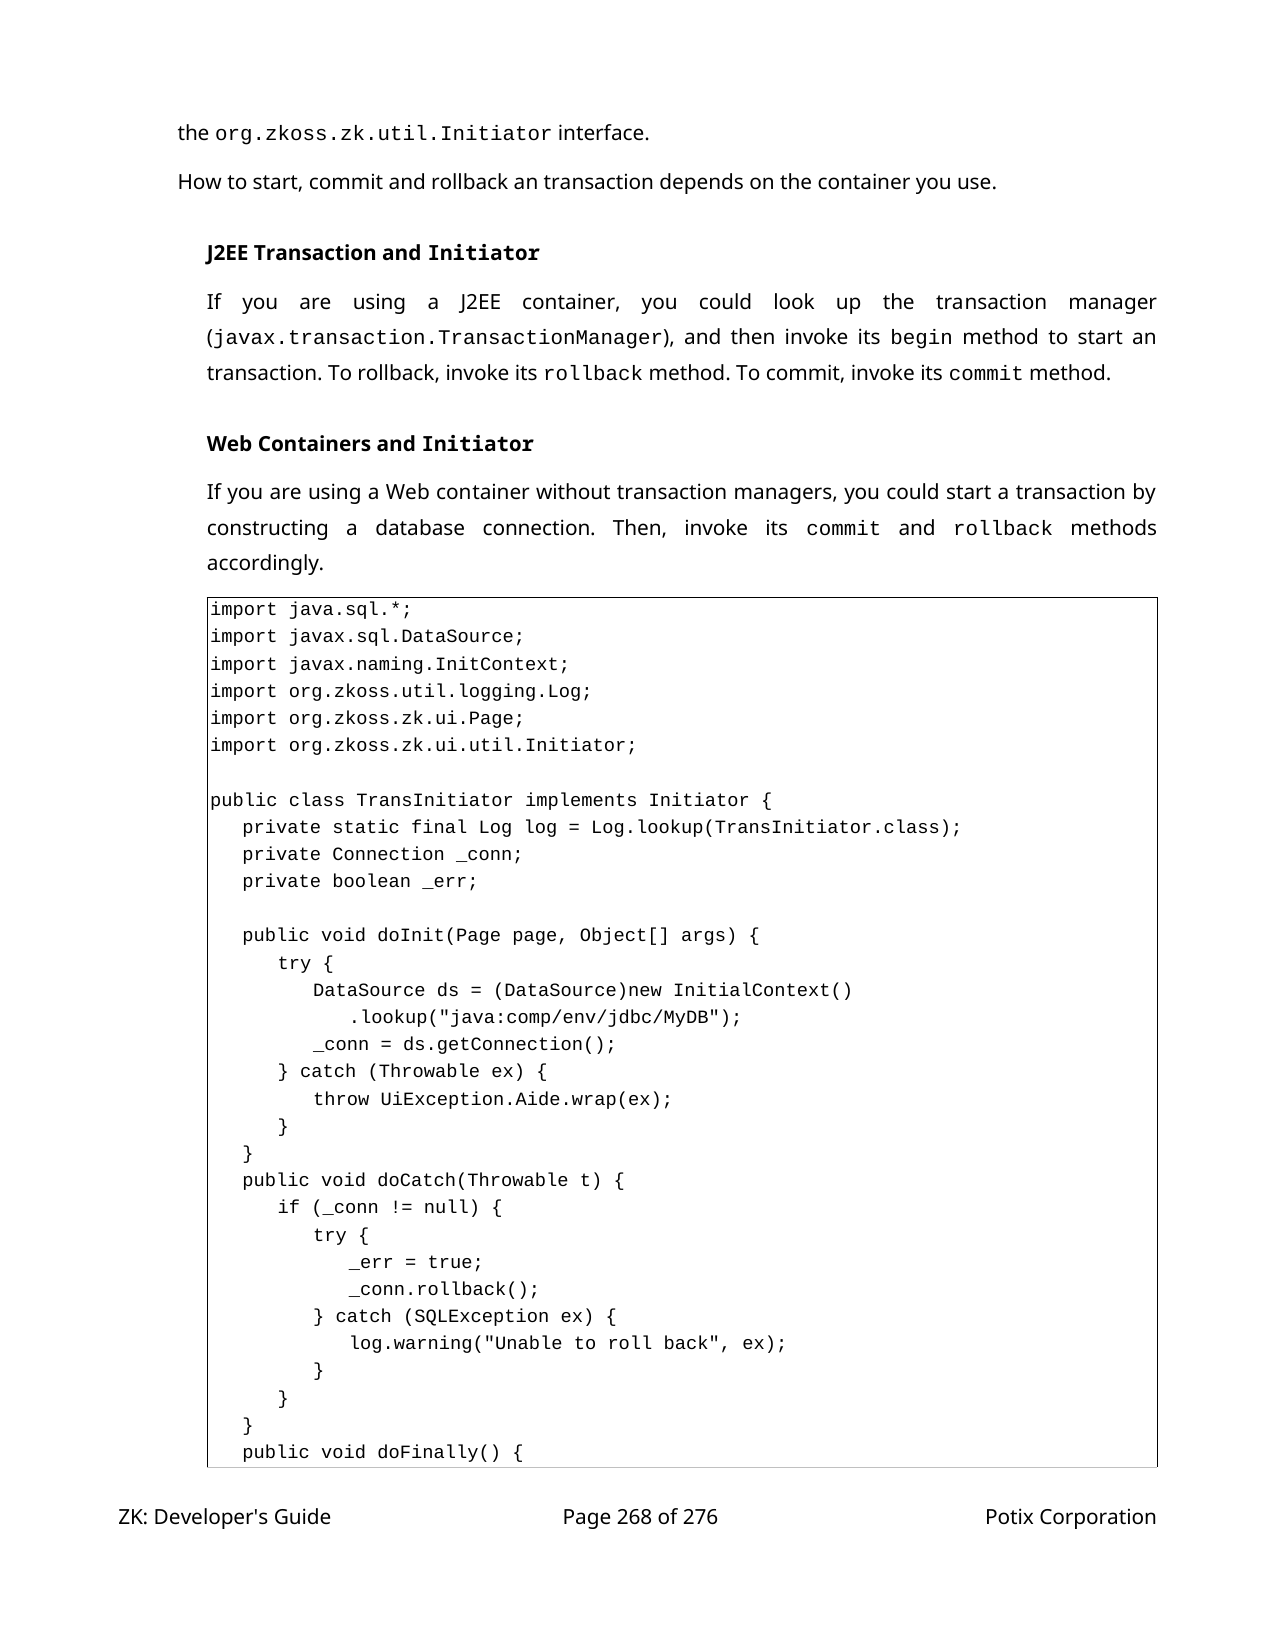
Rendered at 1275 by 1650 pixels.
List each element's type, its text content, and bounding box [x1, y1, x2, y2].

text import org.zkoss.zk.ui.Page; [208, 706, 1157, 730]
text } [208, 1386, 1157, 1410]
text if (_conn != null) { [208, 1195, 1157, 1219]
text If you are using a J2EE container, you could look up the transaction manager (javax.transaction.TransactionManager), and then invoke its begin method to start an transaction. To rollback, invoke its rollback method. To commit, invoke its commit method. [207, 287, 1157, 386]
text throw UiException.Aide.wrap(ex); [208, 1086, 1157, 1111]
text } [208, 1114, 1157, 1138]
text .lookup("java:comp/env/jdbc/MyDB"); [208, 1005, 1157, 1029]
text try { [208, 951, 1157, 975]
text try { [208, 1222, 1157, 1247]
text private Connection _conn; [208, 842, 1157, 866]
text How to start, commit and rollback an transaction depends on the container you use. [177, 167, 1157, 196]
text import javax.naming.InitContext; [208, 651, 1157, 676]
text private static final Log log = Log.lookup(TransInitiator.class); [208, 814, 1157, 839]
text public class TransInitiator implements Initiator { [208, 787, 1157, 812]
text } catch (SQLException ex) { [208, 1304, 1157, 1328]
text import org.zkoss.zk.ui.util.Initiator; [208, 733, 1157, 757]
text public void doFinally() { [208, 1440, 1157, 1467]
text import javax.sql.DataSource; [208, 624, 1157, 648]
text } [208, 1358, 1157, 1383]
text } [208, 1413, 1157, 1437]
text public void doInit(Page page, Object[] args) { [208, 923, 1157, 948]
subtitle J2EE Transaction and Initiator [207, 238, 1157, 266]
text log.warning("Unable to roll back", ex); [208, 1331, 1157, 1355]
text } catch (Throwable ex) { [208, 1059, 1157, 1083]
text If you are using a Web container without transaction managers, you could start a transaction by constructing a database connection. Then, invoke its commit and rollback methods accordingly. [207, 477, 1157, 576]
text _conn = ds.getConnection(); [208, 1032, 1157, 1056]
text import java.sql.*; [208, 598, 1157, 621]
text import org.zkoss.util.logging.Log; [208, 679, 1157, 703]
text private boolean _err; [208, 869, 1157, 893]
text DataSource ds = (DataSource)new InitialContext() [208, 978, 1157, 1002]
text the org.zkoss.zk.util.Initiator interface. [177, 118, 1157, 147]
subtitle Web Containers and Initiator [207, 429, 1157, 457]
text _conn.rollback(); [208, 1277, 1157, 1301]
text } [208, 1141, 1157, 1165]
text public void doCatch(Throwable t) { [208, 1168, 1157, 1192]
text _err = true; [208, 1249, 1157, 1274]
